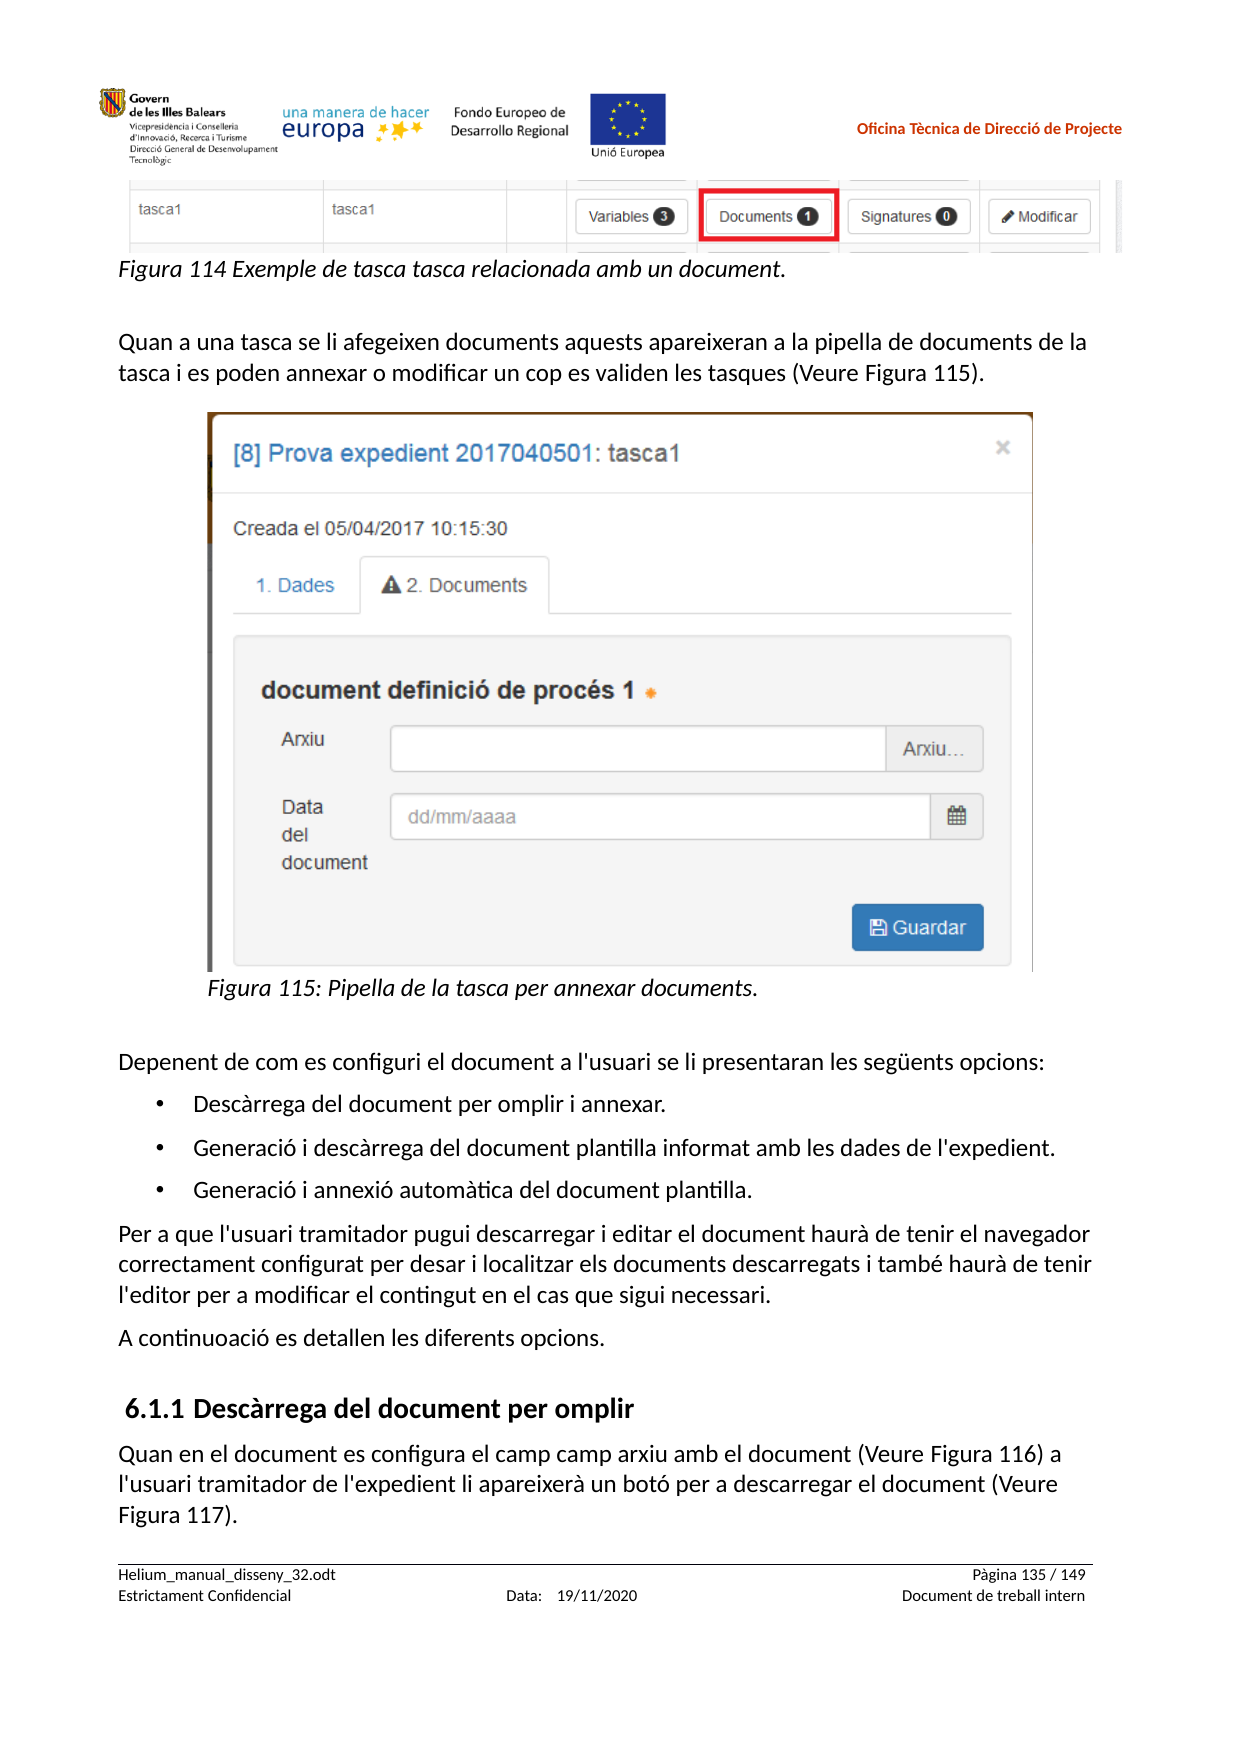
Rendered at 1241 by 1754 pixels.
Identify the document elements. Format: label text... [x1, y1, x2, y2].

subtitle Descàrrega del document per omplir [118, 1390, 1122, 1425]
text Figura 115: Pipella de la tasca per annexar documents. [207, 972, 1033, 1003]
text Depenent de com es configuri el document a l'usuari se li presentaran les següents opcions: [118, 1046, 1122, 1076]
list Generació i descàrrega del document plantilla informat amb les dades de l'expedient. [156, 1132, 1122, 1162]
text Quan en el document es configura el camp camp arxiu amb el document (Veure Figura 116) a l'usuari tramitador de l'expedient li apareixerà un botó per a descarregar el document (Veure Figura 117). [118, 1438, 1122, 1529]
text Per a que l'usuari tramitador pugui descarregar i editar el document haurà de tenir el navegador correctament configurat per desar i localitzar els documents descarregats i també haurà de tenir l'editor per a modificar el contingut en el cas que sigui necessari. [118, 1218, 1122, 1309]
picture [118, 180, 1123, 253]
text Quan a una tasca se li afegeixen documents aquests apareixeran a la pipella de documents de la tasca i es poden annexar o modificar un cop es validen les tasques (Veure Figura 115). [118, 326, 1122, 387]
picture [207, 412, 1033, 972]
text A continuoació es detallen les diferents opcions. [118, 1322, 1122, 1352]
list Generació i annexió automàtica del document plantilla. [156, 1175, 1122, 1205]
text Figura 114 Exemple de tasca tasca relacionada amb un document. [118, 253, 1122, 283]
list Descàrrega del document per omplir i annexar. [156, 1089, 1122, 1119]
picture [99, 87, 668, 166]
